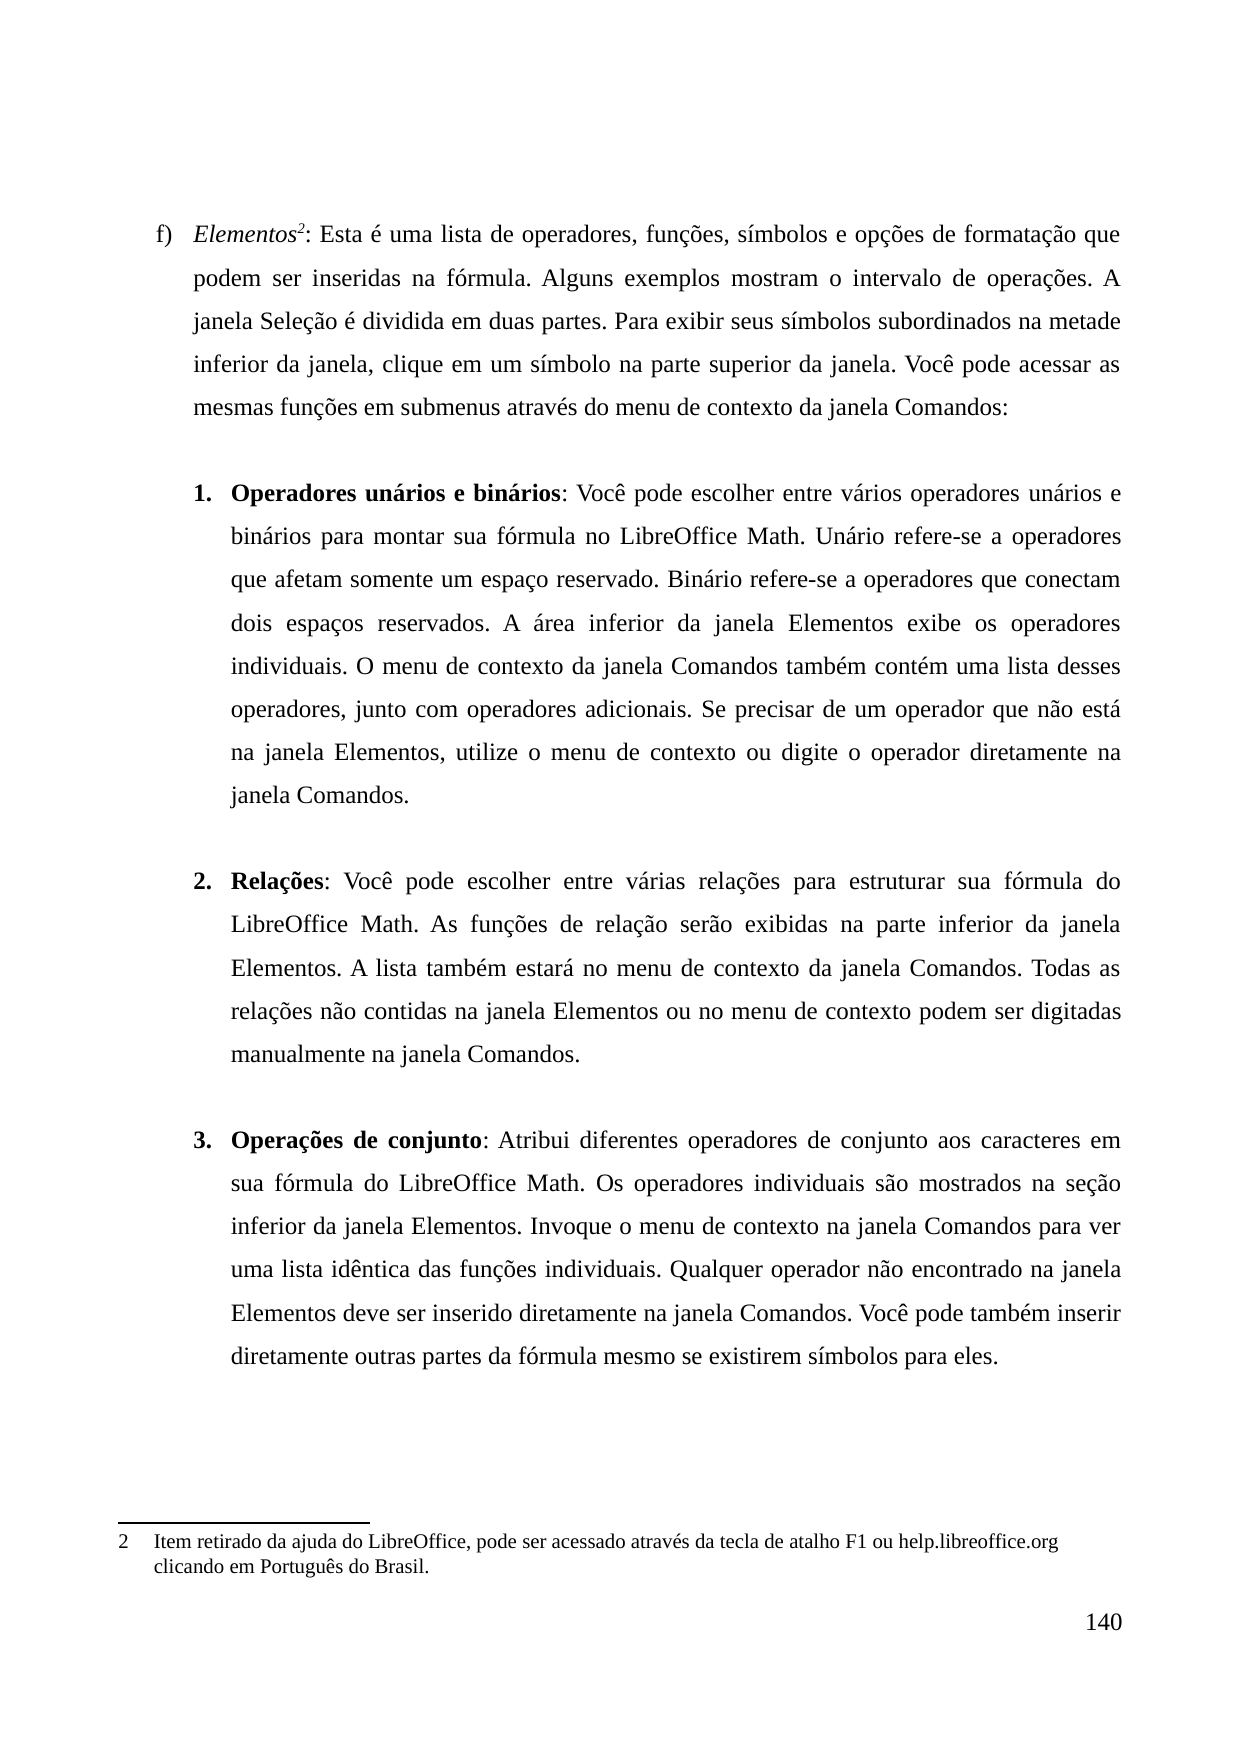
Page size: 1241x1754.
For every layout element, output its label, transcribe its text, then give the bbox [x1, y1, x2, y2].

list Operações de conjunto: Atribui diferentes operadores de conjunto aos caracteres em sua fórmula do LibreOffice Math. Os operadores individuais são mostrados na seção inferior da janela Elementos. Invoque o menu de contexto na janela Comandos para ver uma lista idêntica das funções individuais. Qualquer operador não encontrado na janela Elementos deve ser inserido diretamente na janela Comandos. Você pode também inserir diretamente outras partes da fórmula mesmo se existirem símbolos para eles. [193, 1125, 1122, 1369]
list Relações: Você pode escolher entre várias relações para estruturar sua fórmula do LibreOffice Math. As funções de relação serão exibidas na parte inferior da janela Elementos. A lista também estará no menu de contexto da janela Comandos. Todas as relações não contidas na janela Elementos ou no menu de contexto podem ser digitadas manualmente na janela Comandos. [193, 866, 1122, 1068]
list Elementos: Esta é uma lista de operadores, funções, símbolos e opções de formatação que podem ser inseridas na fórmula. Alguns exemplos mostram o intervalo de operações. A janela Seleção é dividida em duas partes. Para exibir seus símbolos subordinados na metade inferior da janela, clique em um símbolo na parte superior da janela. Você pode acessar as mesmas funções em submenus através do menu de contexto da janela Comandos: [156, 219, 1122, 421]
list Operadores unários e binários: Você pode escolher entre vários operadores unários e binários para montar sua fórmula no LibreOffice Math. Unário refere-se a operadores que afetam somente um espaço reservado. Binário refere-se a operadores que conectam dois espaços reservados. A área inferior da janela Elementos exibe os operadores individuais. O menu de contexto da janela Comandos também contém uma lista desses operadores, junto com operadores adicionais. Se precisar de um operador que não está na janela Elementos, utilize o menu de contexto ou digite o operador diretamente na janela Comandos. [193, 478, 1122, 809]
list Item retirado da ajuda do LibreOffice, pode ser acessado através da tecla de atalho F1 ou help.libreoffice.org clicando em Português do Brasil. [118, 1529, 1122, 1578]
